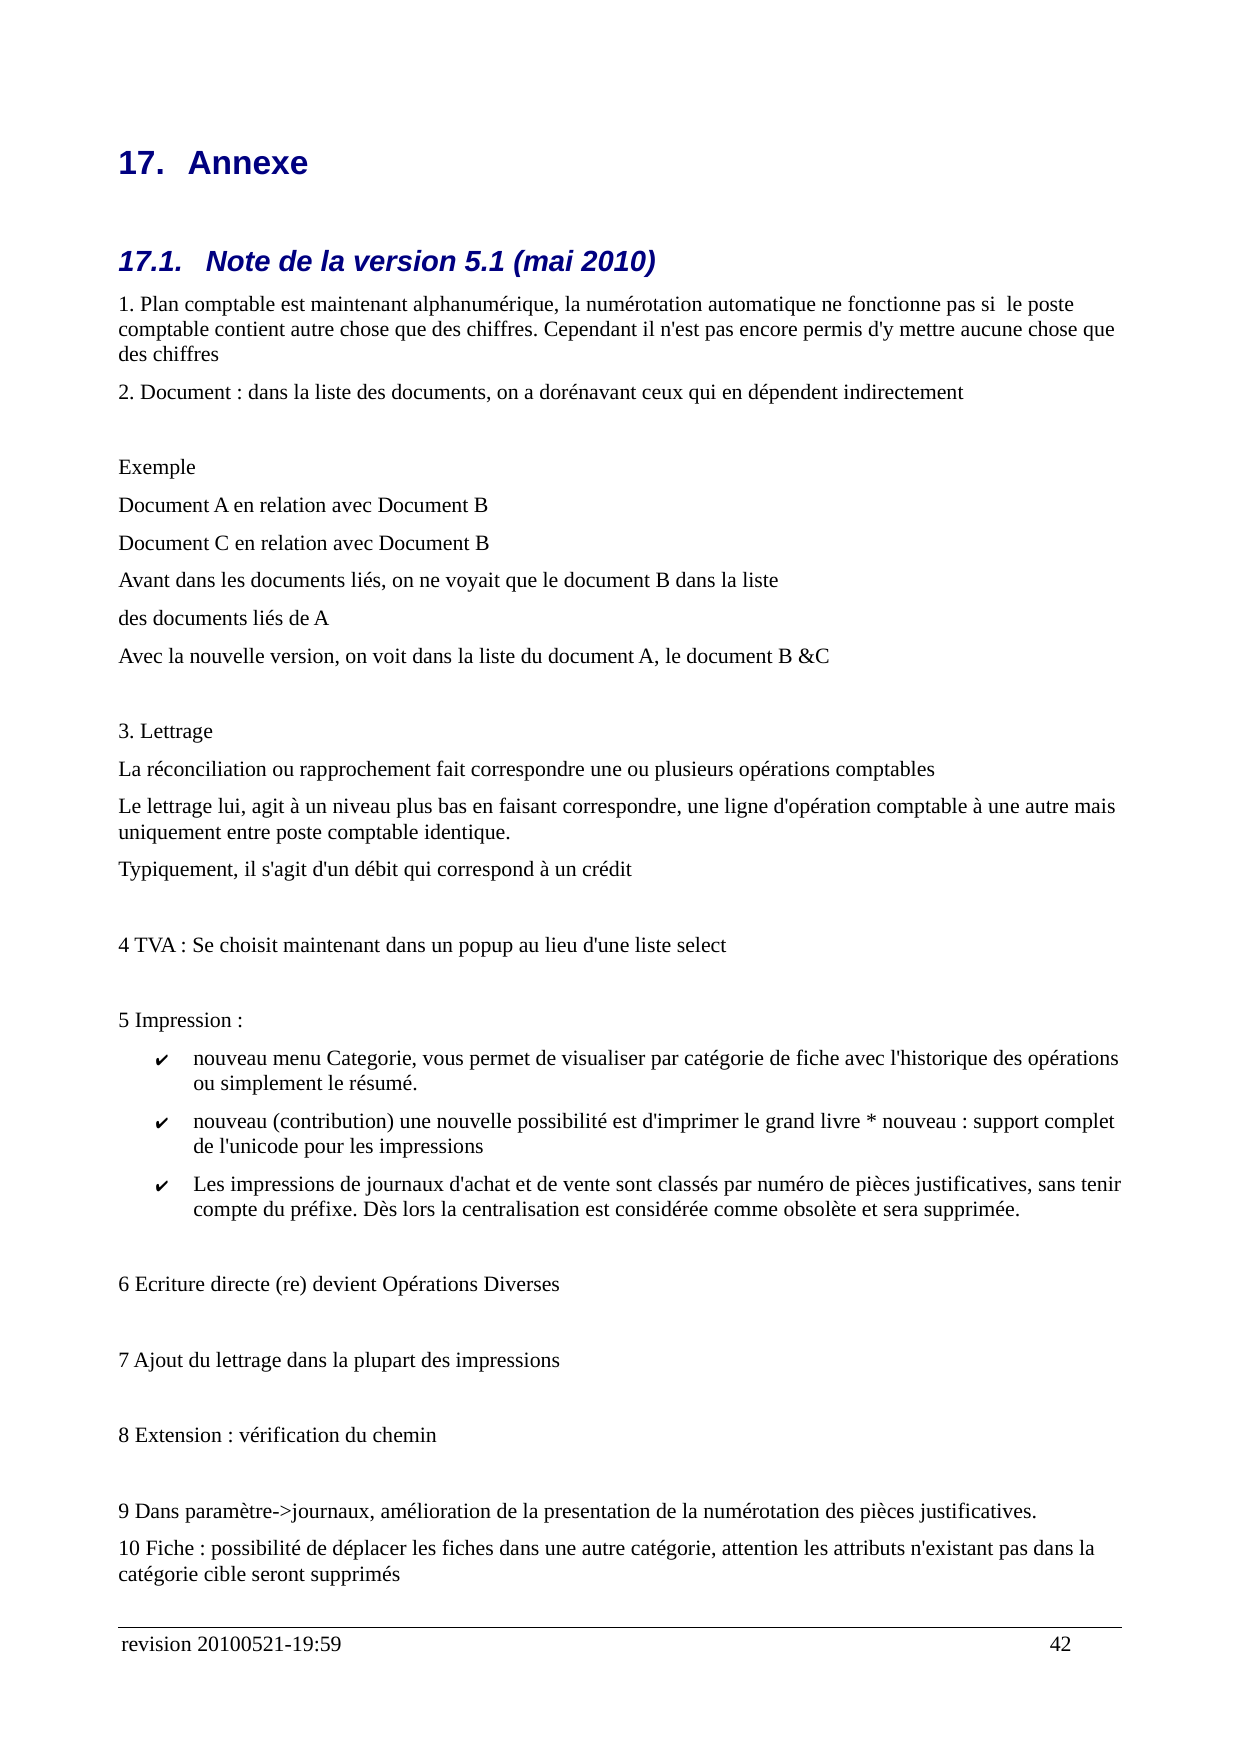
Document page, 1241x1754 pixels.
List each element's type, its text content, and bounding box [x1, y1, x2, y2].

text 10 Fiche : possibilité de déplacer les fiches dans une autre catégorie, attention les attributs n'existant pas dans la catégorie cible seront supprimés [118, 1535, 1122, 1586]
text Exemple [118, 454, 1122, 479]
text Le lettrage lui, agit à un niveau plus bas en faisant correspondre, une ligne d'opération comptable à une autre mais uniquement entre poste comptable identique. [118, 793, 1122, 844]
text Document C en relation avec Document B [118, 529, 1122, 555]
text 5 Impression : [118, 1007, 1122, 1032]
text Avant dans les documents liés, on ne voyait que le document B dans la liste [118, 567, 1122, 592]
text Avec la nouvelle version, on voit dans la liste du document A, le document B &C [118, 643, 1122, 668]
text 6 Ecriture directe (re) devient Opérations Diverses [118, 1271, 1122, 1297]
text des documents liés de A [118, 605, 1122, 630]
text 8 Extension : vérification du chemin [118, 1422, 1122, 1447]
text 7 Ajout du lettrage dans la plupart des impressions [118, 1347, 1122, 1372]
text Document A en relation avec Document B [118, 492, 1122, 517]
subtitle Note de la version 5.1 (mai 2010) [118, 244, 1122, 278]
text La réconciliation ou rapprochement fait correspondre une ou plusieurs opérations comptables [118, 756, 1122, 781]
text 9 Dans paramètre->journaux, amélioration de la presentation de la numérotation des pièces justificatives. [118, 1498, 1122, 1523]
list nouveau (contribution) une nouvelle possibilité est d'imprimer le grand livre * nouveau : support complet de l'unicode pour les impressions [156, 1108, 1122, 1158]
list Les impressions de journaux d'achat et de vente sont classés par numéro de pièces justificatives, sans tenir compte du préfixe. Dès lors la centralisation est considérée comme obsolète et sera supprimée. [156, 1171, 1122, 1221]
text 2. Document : dans la liste des documents, on a dorénavant ceux qui en dépendent indirectement [118, 379, 1122, 404]
text Typiquement, il s'agit d'un débit qui correspond à un crédit [118, 856, 1122, 882]
text 3. Lettrage [118, 718, 1122, 743]
list nouveau menu Categorie, vous permet de visualiser par catégorie de fiche avec l'historique des opérations ou simplement le résumé. [156, 1045, 1122, 1095]
text 1. Plan comptable est maintenant alphanumérique, la numérotation automatique ne fonctionne pas si le poste comptable contient autre chose que des chiffres. Cependant il n'est pas encore permis d'y mettre aucune chose que des chiffres [118, 291, 1122, 366]
text 4 TVA : Se choisit maintenant dans un popup au lieu d'une liste select [118, 932, 1122, 957]
subtitle Annexe [118, 143, 1122, 182]
